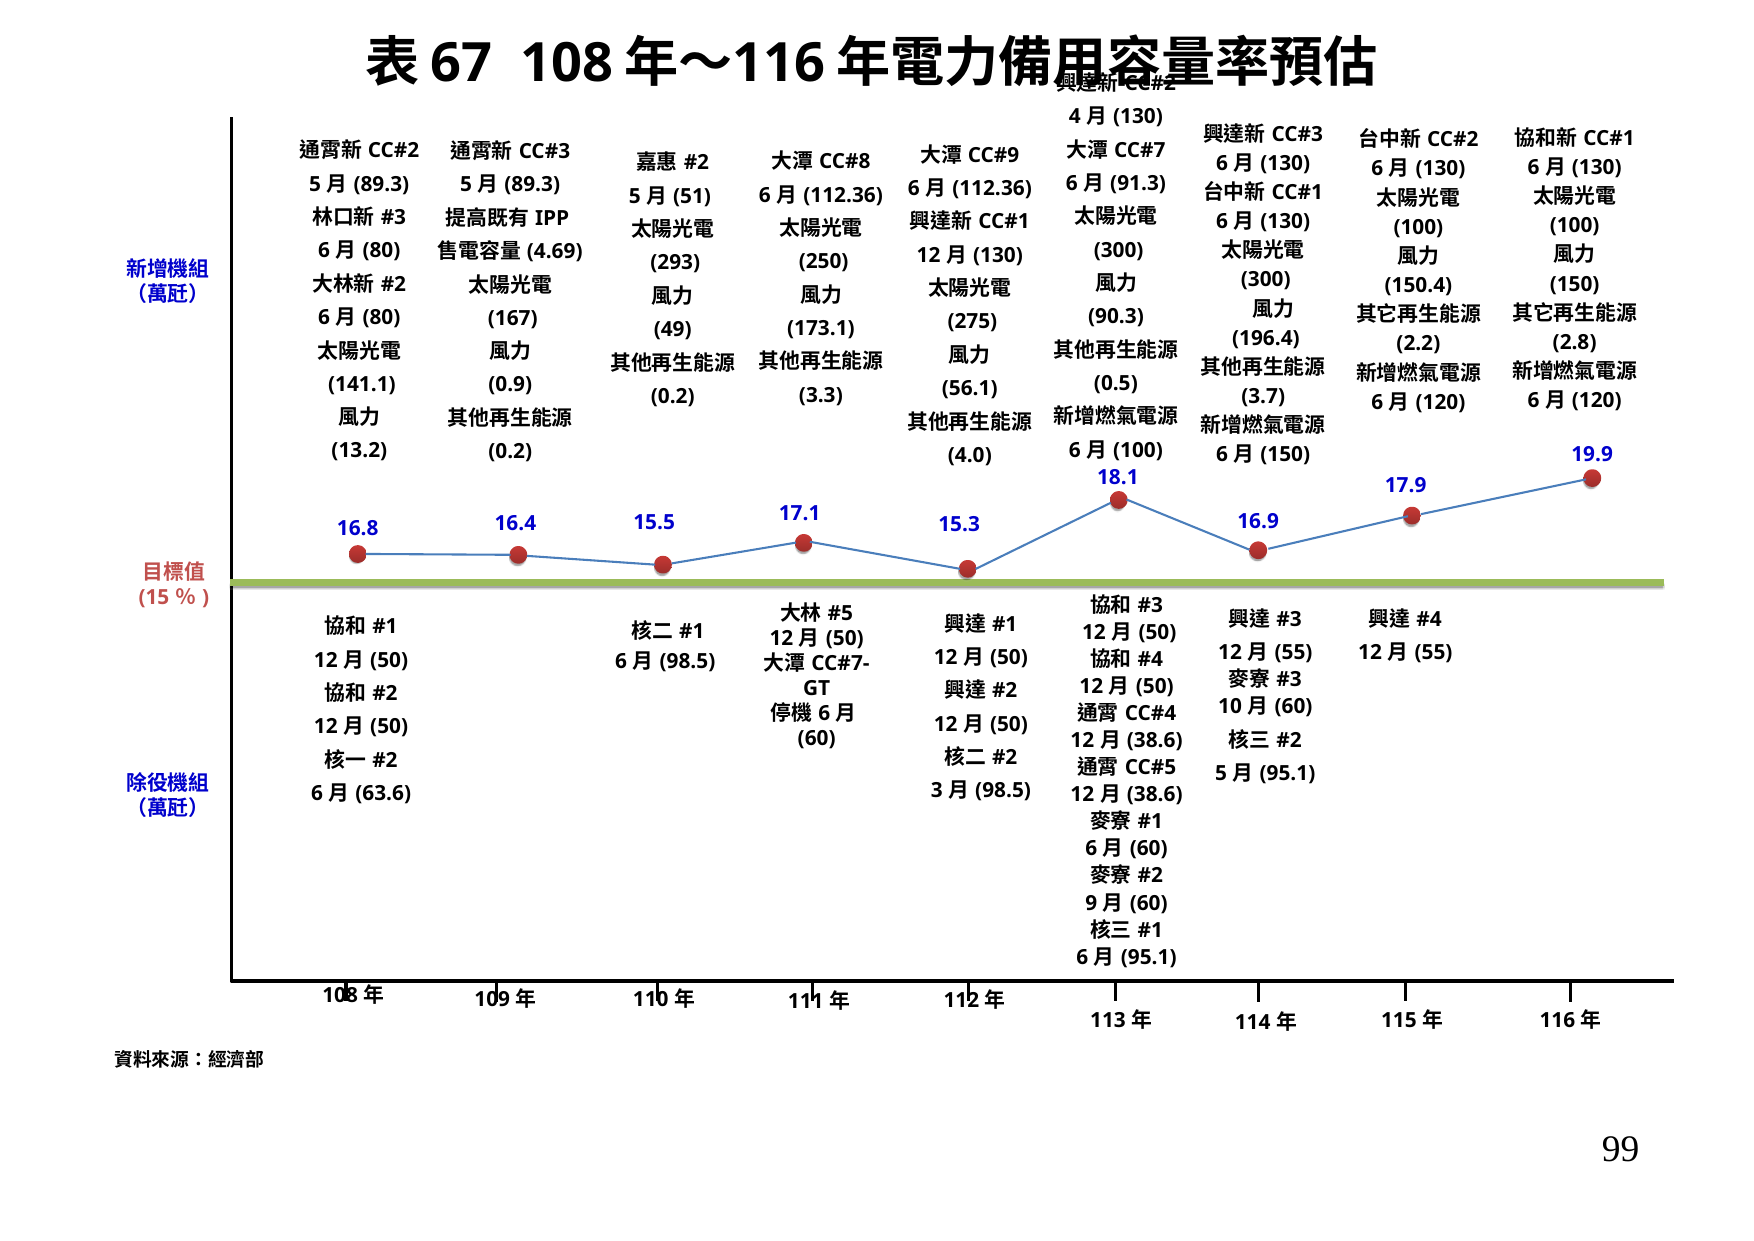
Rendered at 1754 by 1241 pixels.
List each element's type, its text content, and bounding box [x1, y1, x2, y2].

text 表67 108年～116年電力備用容量率預估 [103, 1, 1639, 114]
